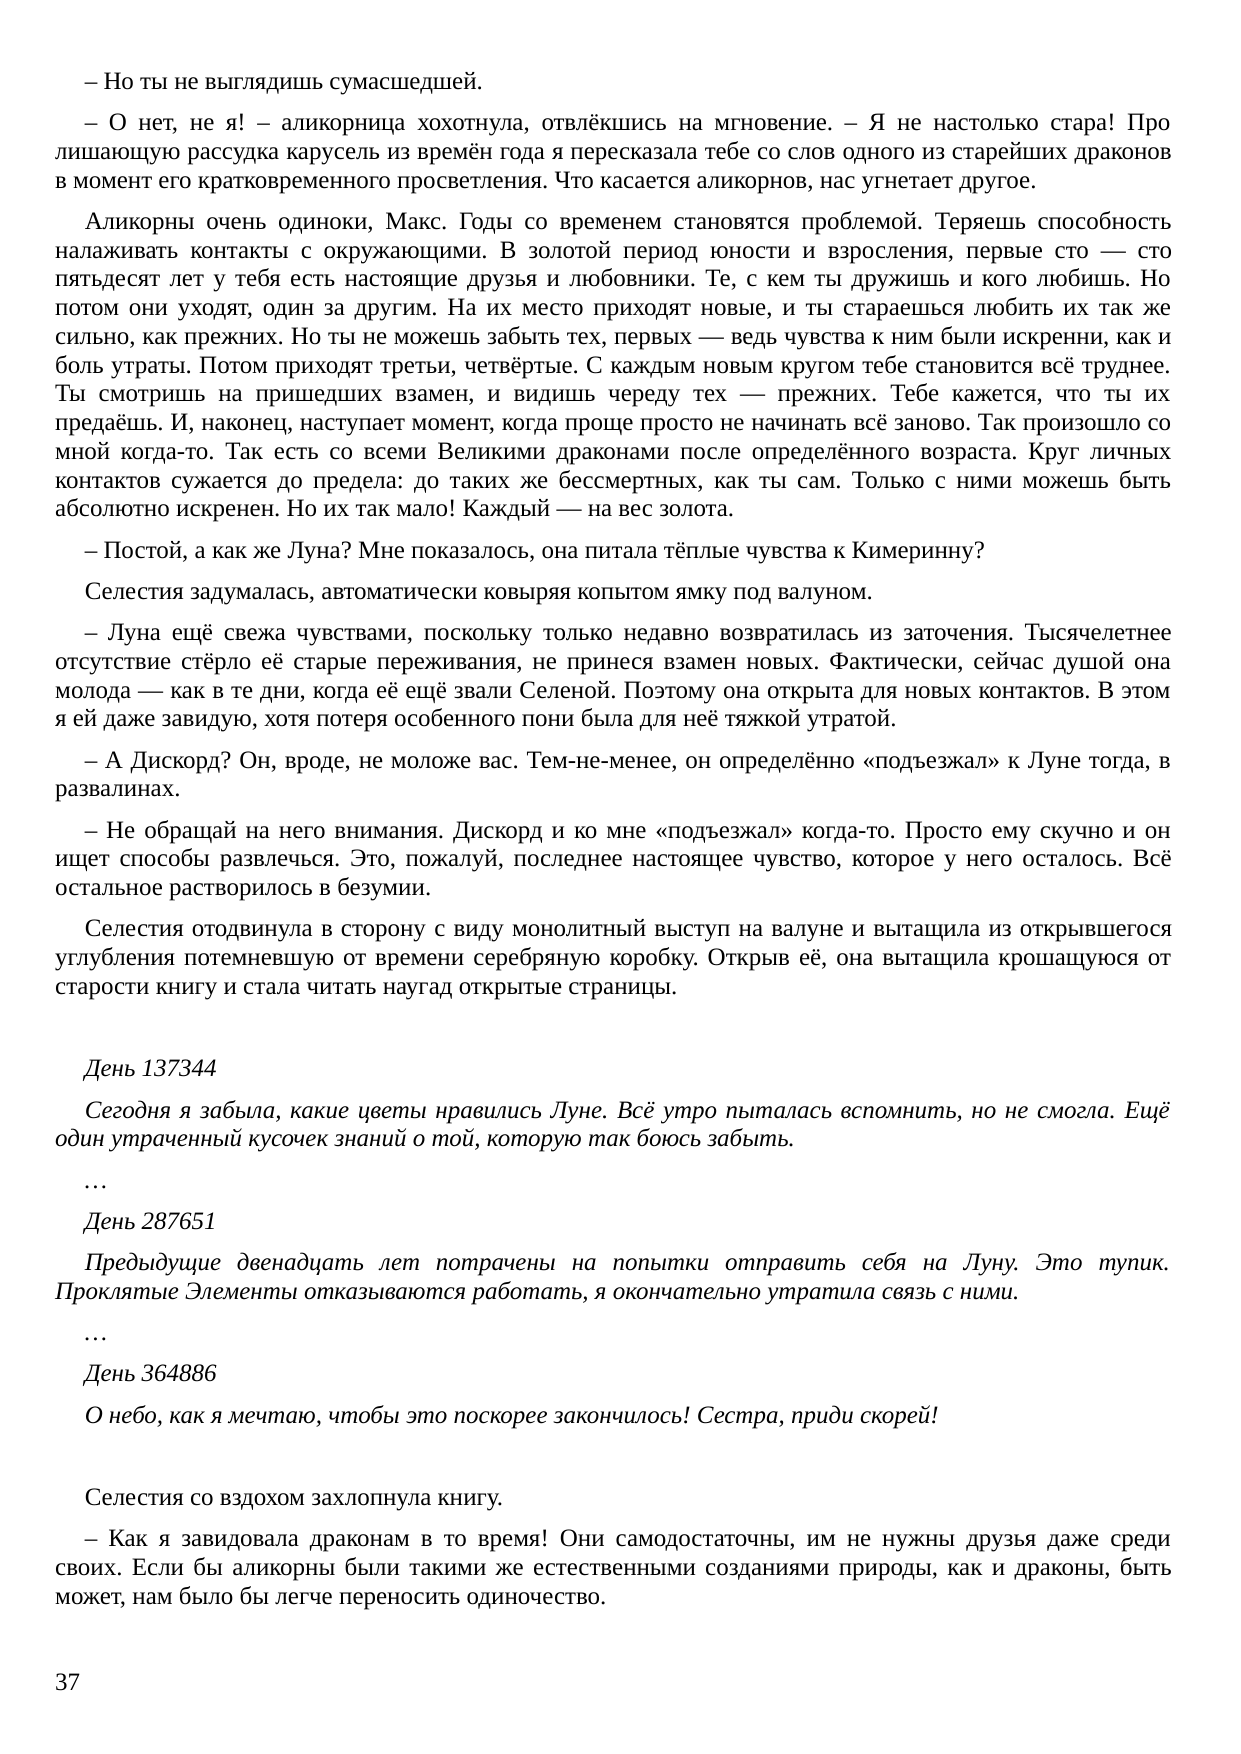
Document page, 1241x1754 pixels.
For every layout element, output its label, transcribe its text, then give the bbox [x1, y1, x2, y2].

text – Луна ещё свежа чувствами, поскольку только недавно возвратилась из заточения. Тысячелетнее отсутствие стёрло её старые переживания, не принеся взамен новых. Фактически, сейчас душой она молода — как в те дни, когда её ещё звали Селеной. Поэтому она открыта для новых контактов. В этом я ей даже завидую, хотя потеря особенного пони была для неё тяжкой утратой. [55, 617, 1173, 732]
text – О нет, не я! – аликорница хохотнула, отвлёкшись на мгновение. – Я не настолько стара! Про лишающую рассудка карусель из времён года я пересказала тебе со слов одного из старейших драконов в момент его кратковременного просветления. Что касается аликорнов, нас угнетает другое. [55, 107, 1173, 193]
text – Не обращай на него внимания. Дискорд и ко мне «подъезжал» когда-то. Просто ему скучно и он ищет способы развлечься. Это, пожалуй, последнее настоящее чувство, которое у него осталось. Всё остальное растворилось в безумии. [55, 815, 1173, 901]
text Сегодня я забыла, какие цветы нравились Луне. Всё утро пыталась вспомнить, но не смогла. Ещё один утраченный кусочек знаний о той, которую так боюсь забыть. [55, 1095, 1173, 1152]
text О небо, как я мечтаю, чтобы это поскорее закончилось! Сестра, приди скорей! [55, 1400, 1173, 1428]
text – А Дискорд? Он, вроде, не моложе вас. Тем-не-менее, он определённо «подъезжал» к Луне тогда, в развалинах. [55, 745, 1173, 802]
text День 364886 [55, 1358, 1173, 1387]
text Селестия задумалась, автоматически ковыряя копытом ямку под валуном. [55, 576, 1173, 605]
text – Постой, а как же Луна? Мне показалось, она питала тёплые чувства к Кимеринну? [55, 535, 1173, 563]
text День 287651 [55, 1206, 1173, 1235]
text – Но ты не выглядишь сумасшедшей. [55, 66, 1173, 95]
text Селестия отодвинула в сторону с виду монолитный выступ на валуне и вытащила из открывшегося углубления потемневшую от времени серебряную коробку. Открыв её, она вытащила крошащуюся от старости книгу и стала читать наугад открытые страницы. [55, 913, 1173, 1000]
text … [55, 1165, 1173, 1193]
text День 137344 [55, 1053, 1173, 1082]
text – Как я завидовала драконам в то время! Они самодостаточны, им не нужны друзья даже среди своих. Если бы аликорны были такими же естественными созданиями природы, как и драконы, быть может, нам было бы легче переносить одиночество. [55, 1523, 1173, 1610]
text Аликорны очень одиноки, Макс. Годы со временем становятся проблемой. Теряешь способность налаживать контакты с окружающими. В золотой период юности и взросления, первые сто — сто пятьдесят лет у тебя есть настоящие друзья и любовники. Те, с кем ты дружишь и кого любишь. Но потом они уходят, один за другим. На их место приходят новые, и ты стараешься любить их так же сильно, как прежних. Но ты не можешь забыть тех, первых — ведь чувства к ним были искренни, как и боль утраты. Потом приходят третьи, четвёртые. С каждым новым кругом тебе становится всё труднее. Ты смотришь на пришедших взамен, и видишь череду тех — прежних. Тебе кажется, что ты их предаёшь. И, наконец, наступает момент, когда проще просто не начинать всё заново. Так произошло со мной когда-то. Так есть со всеми Великими драконами после определённого возраста. Круг личных контактов сужается до предела: до таких же бессмертных, как ты сам. Только с ними можешь быть абсолютно искренен. Но их так мало! Каждый — на вес золота. [55, 206, 1173, 522]
text … [55, 1317, 1173, 1346]
text Предыдущие двенадцать лет потрачены на попытки отправить себя на Луну. Это тупик. Проклятые Элементы отказываются работать, я окончательно утратила связь с ними. [55, 1247, 1173, 1305]
text Селестия со вздохом захлопнула книгу. [55, 1482, 1173, 1511]
